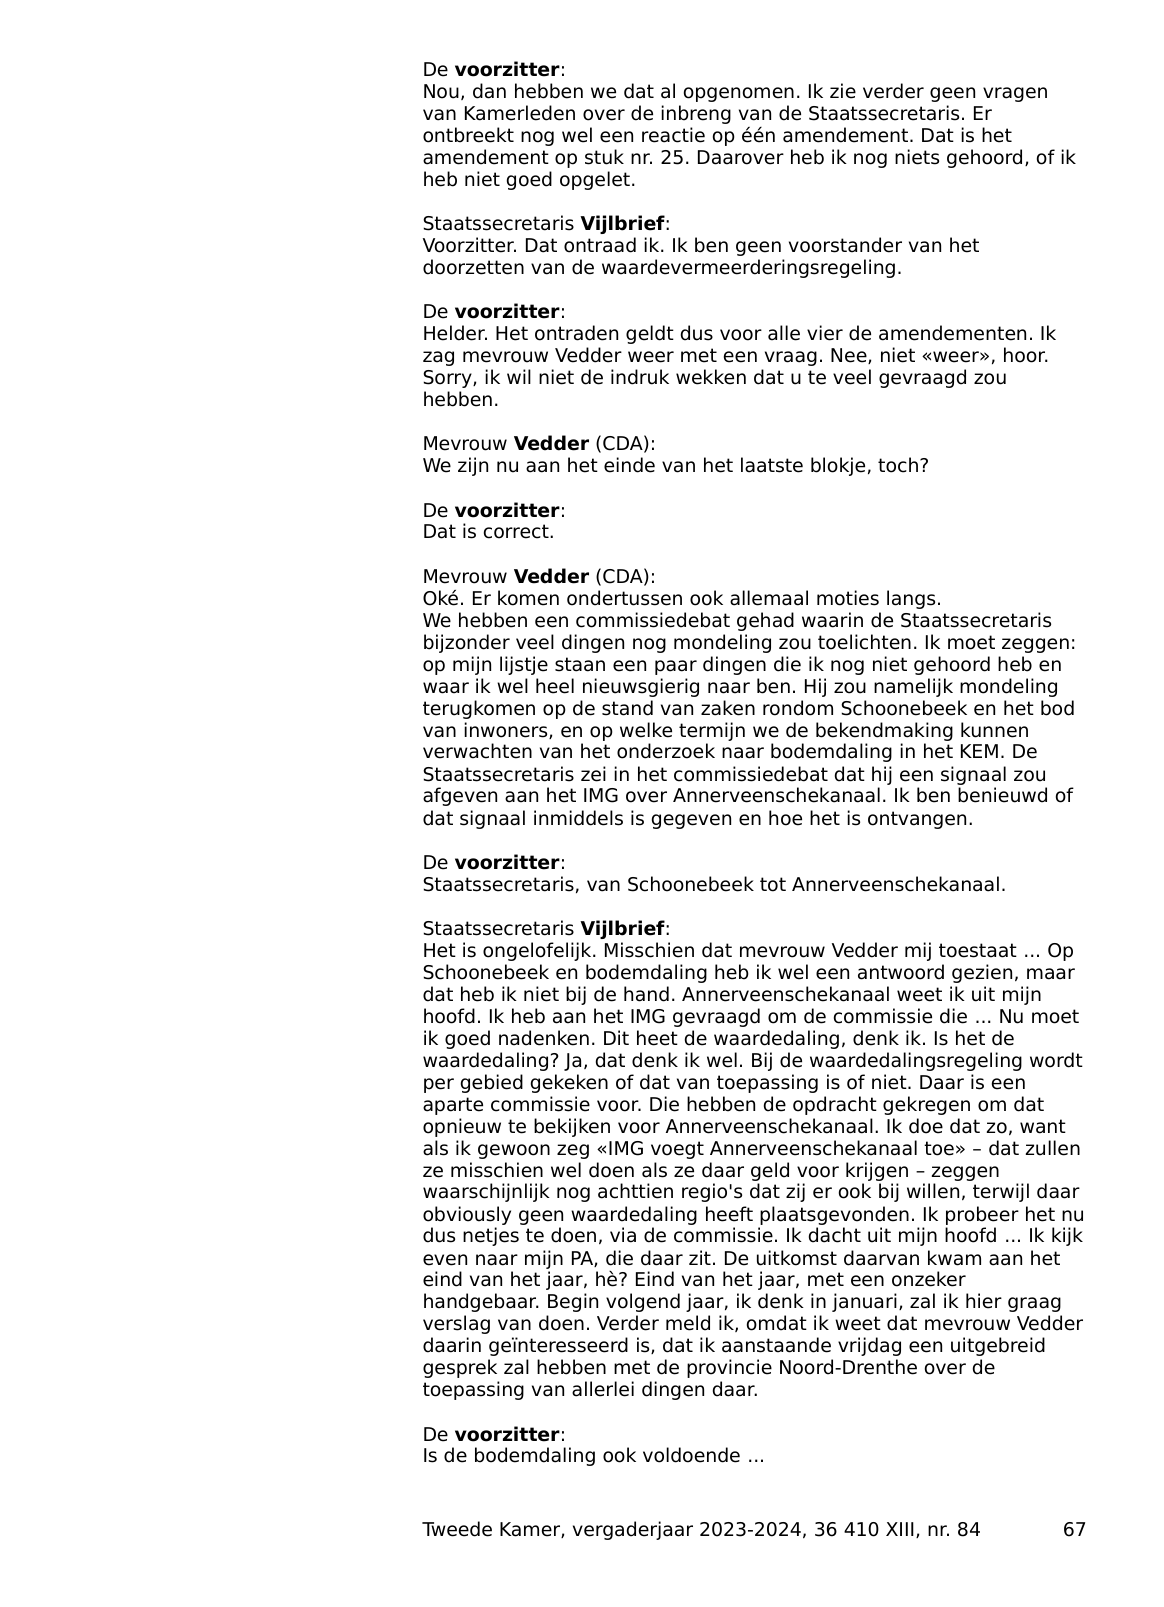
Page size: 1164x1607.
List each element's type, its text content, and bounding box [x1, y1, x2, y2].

text Staatssecretaris Vijlbrief: [422, 918, 1087, 940]
text We hebben een commissiedebat gehad waarin de Staatssecretaris bijzonder veel dingen nog mondeling zou toelichten. Ik moet zeggen: op mijn lijstje staan een paar dingen die ik nog niet gehoord heb en waar ik wel heel nieuwsgierig naar ben. Hij zou namelijk mondeling terugkomen op de stand van zaken rondom Schoonebeek en het bod van inwoners, en op welke termijn we de bekendmaking kunnen verwachten van het onderzoek naar bodemdaling in het KEM. De Staatssecretaris zei in het commissiedebat dat hij een signaal zou afgeven aan het IMG over Annerveenschekanaal. Ik ben benieuwd of dat signaal inmiddels is gegeven en hoe het is ontvangen. [422, 609, 1087, 829]
text Nou, dan hebben we dat al opgenomen. Ik zie verder geen vragen van Kamerleden over de inbreng van de Staatssecretaris. Er ontbreekt nog wel een reactie op één amendement. Dat is het amendement op stuk nr. 25. Daarover heb ik nog niets gehoord, of ik heb niet goed opgelet. [422, 81, 1087, 191]
text Staatssecretaris Vijlbrief: [422, 213, 1087, 235]
text Dat is correct. [422, 521, 1087, 543]
text Is de bodemdaling ook voldoende ... [422, 1445, 1087, 1467]
text Het is ongelofelijk. Misschien dat mevrouw Vedder mij toestaat ... Op Schoonebeek en bodemdaling heb ik wel een antwoord gezien, maar dat heb ik niet bij de hand. Annerveenschekanaal weet ik uit mijn hoofd. Ik heb aan het IMG gevraagd om de commissie die ... Nu moet ik goed nadenken. Dit heet de waardedaling, denk ik. Is het de waardedaling? Ja, dat denk ik wel. Bij de waardedalingsregeling wordt per gebied gekeken of dat van toepassing is of niet. Daar is een aparte commissie voor. Die hebben de opdracht gekregen om dat opnieuw te bekijken voor Annerveenschekanaal. Ik doe dat zo, want als ik gewoon zeg «IMG voegt Annerveenschekanaal toe» – dat zullen ze misschien wel doen als ze daar geld voor krijgen – zeggen waarschijnlijk nog achttien regio's dat zij er ook bij willen, terwijl daar obviously geen waardedaling heeft plaatsgevonden. Ik probeer het nu dus netjes te doen, via de commissie. Ik dacht uit mijn hoofd ... Ik kijk even naar mijn PA, die daar zit. De uitkomst daarvan kwam aan het eind van het jaar, hè? Eind van het jaar, met een onzeker handgebaar. Begin volgend jaar, ik denk in januari, zal ik hier graag verslag van doen. Verder meld ik, omdat ik weet dat mevrouw Vedder daarin geïnteresseerd is, dat ik aanstaande vrijdag een uitgebreid gesprek zal hebben met de provincie Noord-Drenthe over de toepassing van allerlei dingen daar. [422, 940, 1087, 1401]
text We zijn nu aan het einde van het laatste blokje, toch? [422, 455, 1087, 477]
text Staatssecretaris, van Schoonebeek tot Annerveenschekanaal. [422, 873, 1087, 896]
text De voorzitter: [422, 59, 1087, 81]
text De voorzitter: [422, 852, 1087, 873]
text Oké. Er komen ondertussen ook allemaal moties langs. [422, 588, 1087, 609]
text De voorzitter: [422, 499, 1087, 521]
text Mevrouw Vedder (CDA): [422, 433, 1087, 455]
text De voorzitter: [422, 301, 1087, 323]
text Mevrouw Vedder (CDA): [422, 566, 1087, 588]
text De voorzitter: [422, 1423, 1087, 1445]
text Voorzitter. Dat ontraad ik. Ik ben geen voorstander van het doorzetten van de waardevermeerderingsregeling. [422, 235, 1087, 279]
text Helder. Het ontraden geldt dus voor alle vier de amendementen. Ik zag mevrouw Vedder weer met een vraag. Nee, niet «weer», hoor. Sorry, ik wil niet de indruk wekken dat u te veel gevraagd zou hebben. [422, 323, 1087, 411]
